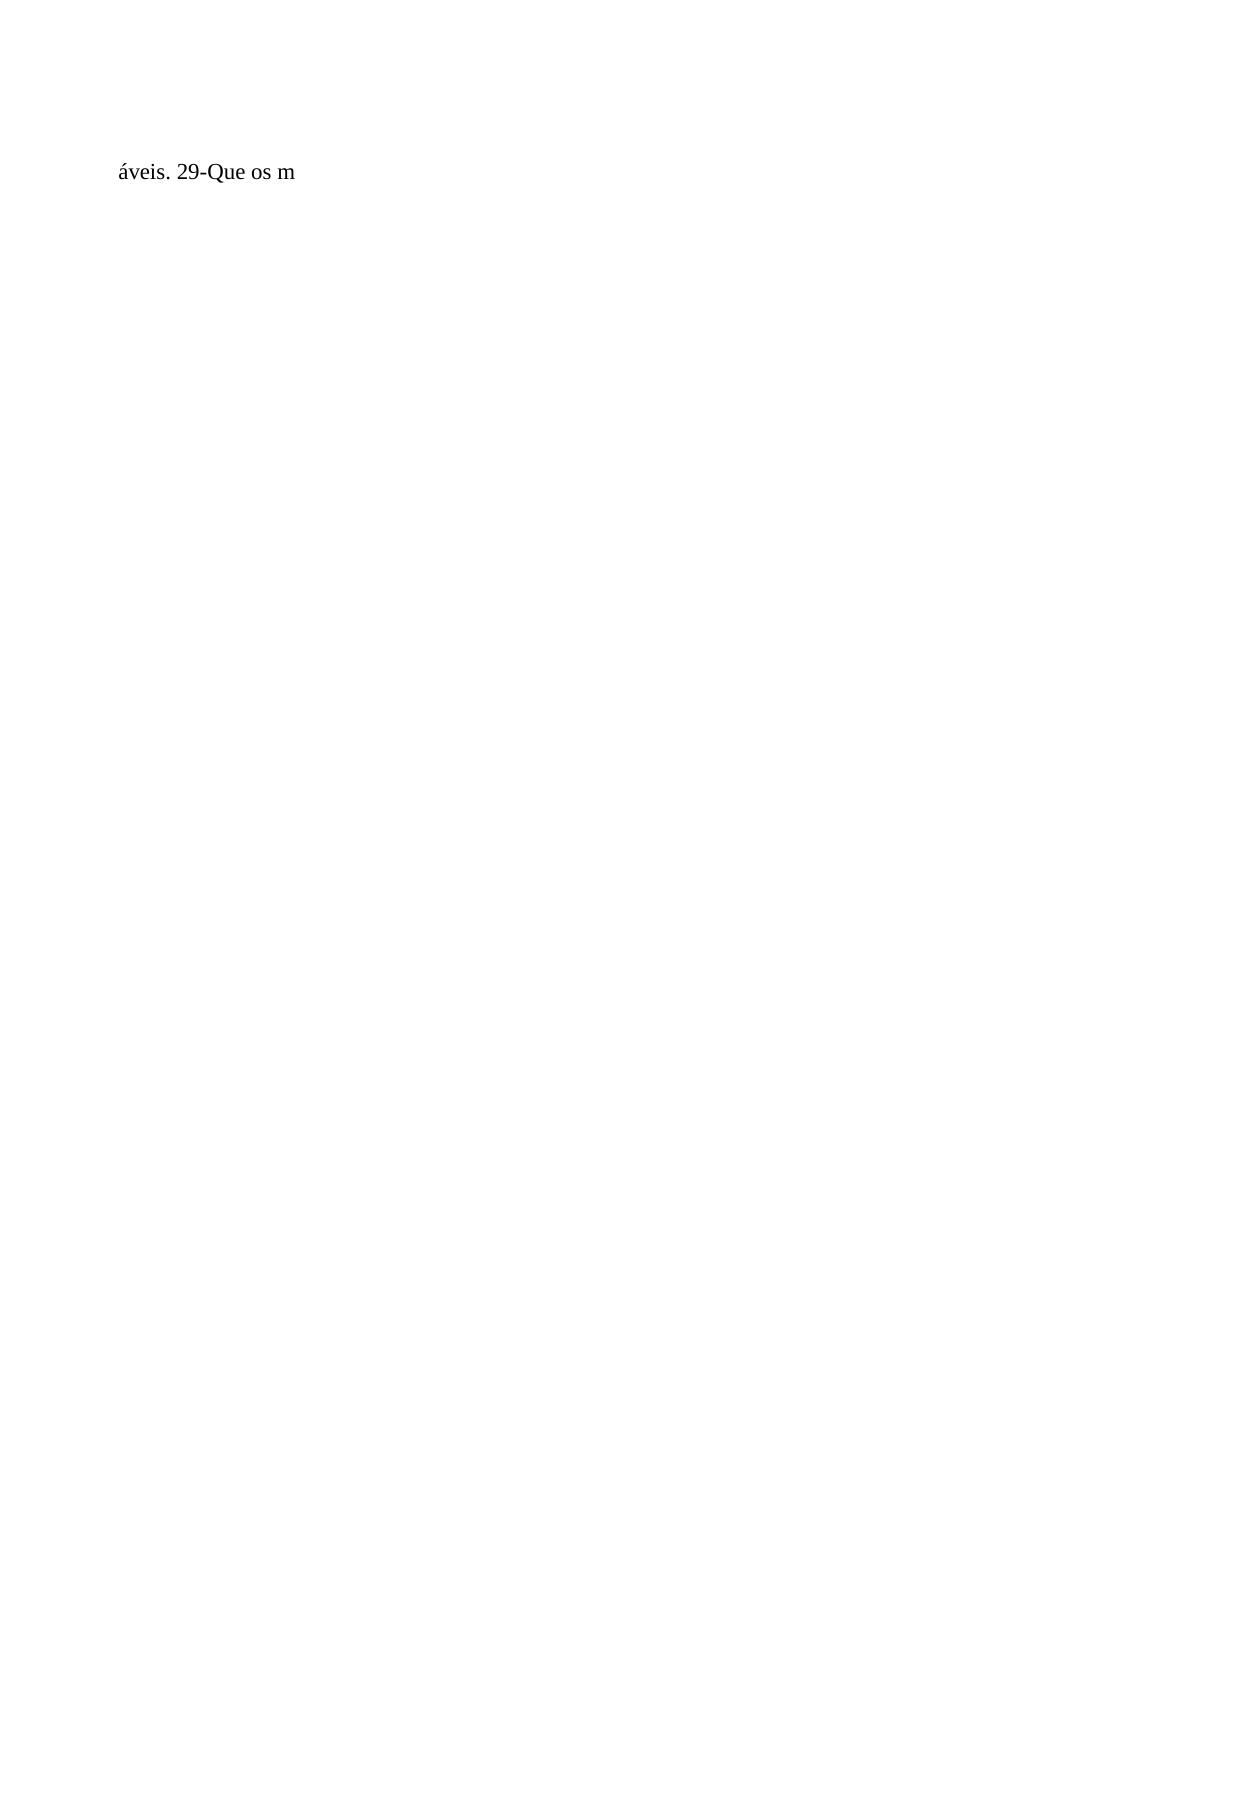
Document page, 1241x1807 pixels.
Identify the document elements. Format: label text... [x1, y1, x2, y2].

text áveis. 29-Que os m [118, 158, 1164, 184]
